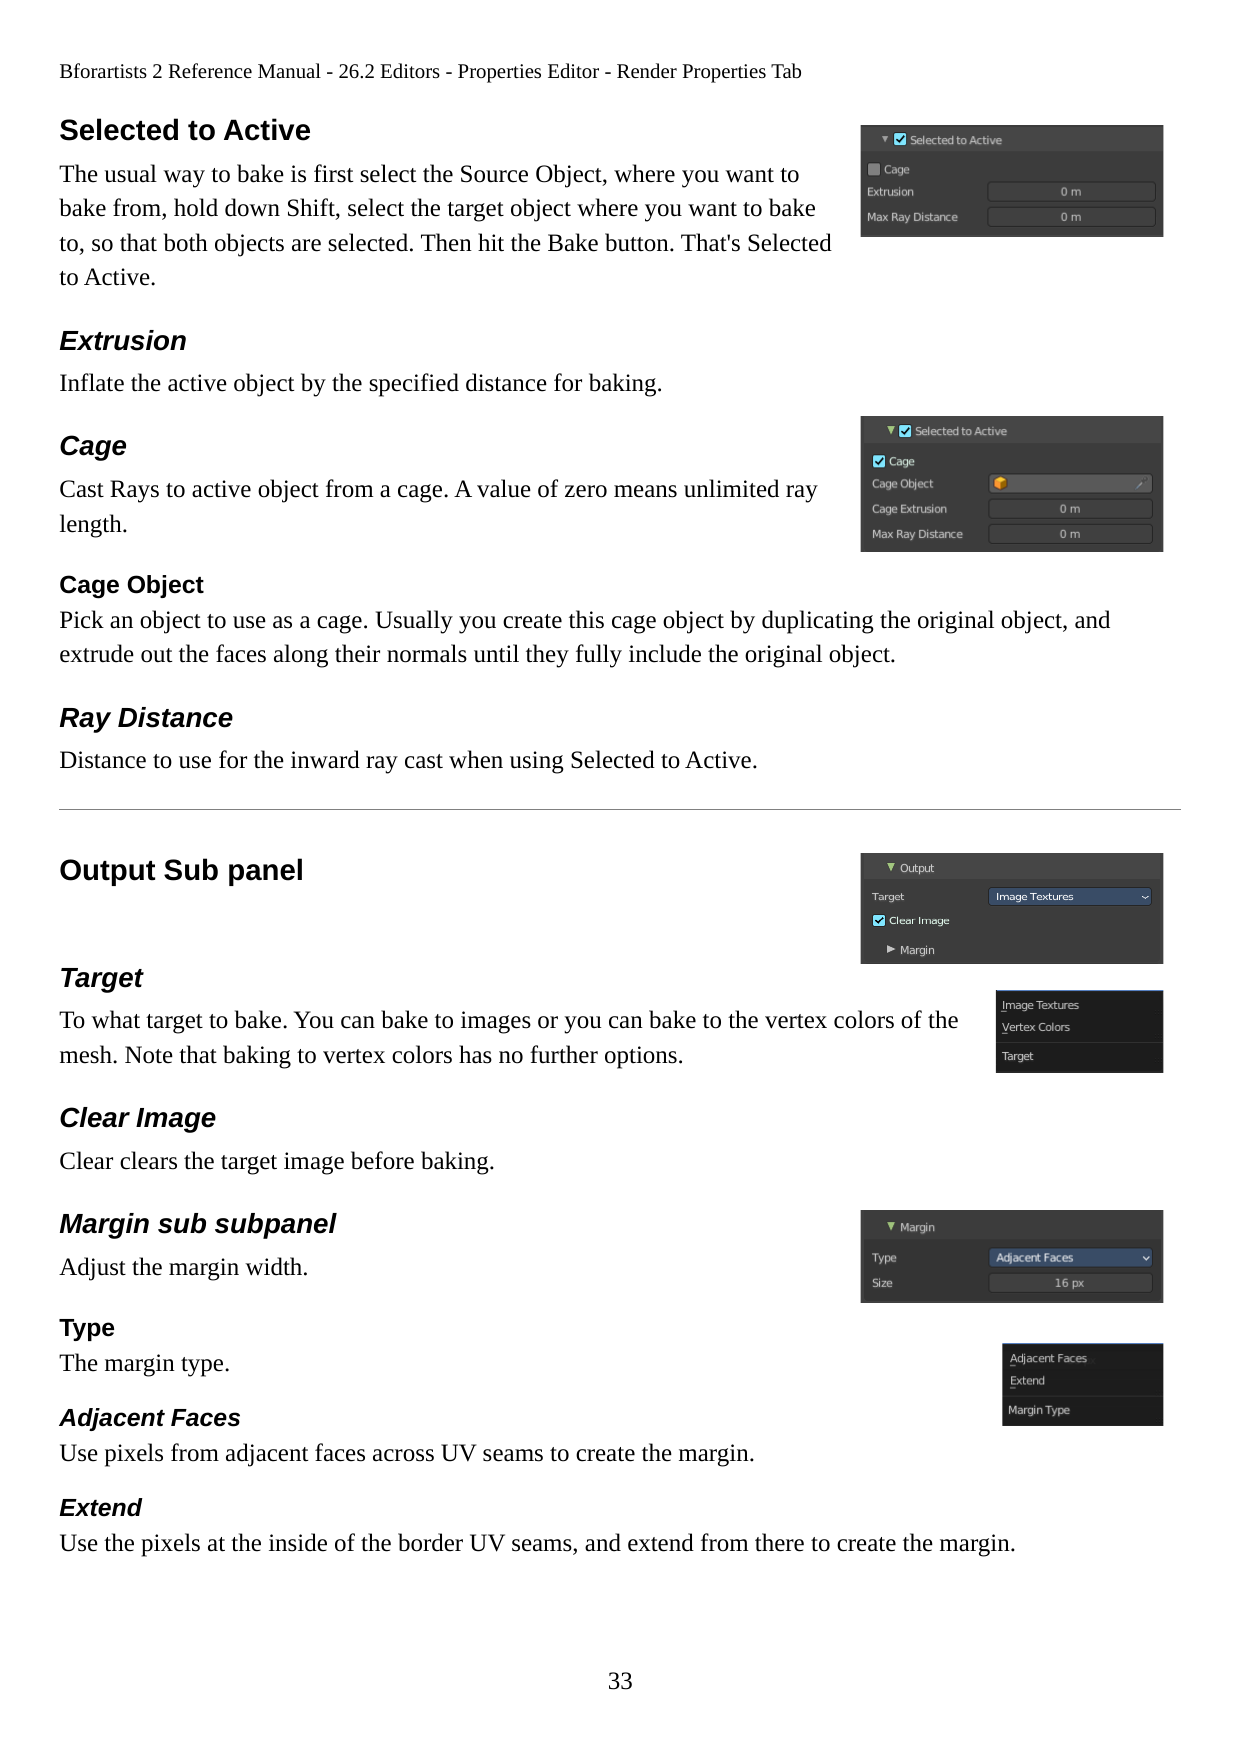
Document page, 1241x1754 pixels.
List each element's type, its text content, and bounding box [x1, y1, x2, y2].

text Use the pixels at the inside of the border UV seams, and extend from there to create the margin. [59, 1528, 1181, 1557]
picture [995, 990, 1164, 1073]
subtitle Margin sub subpanel [59, 1207, 1181, 1239]
text Use pixels from adjacent faces across UV seams to create the margin. [59, 1438, 1181, 1467]
subtitle [1164, 853, 1181, 887]
text [1164, 1252, 1181, 1281]
text The usual way to bake is first select the Source Object, where you want to bake from, hold down Shift, select the target object where you want to bake to, so that both objects are selected. Then hit the Bake button. That's Selected to Active. [59, 159, 1181, 291]
subtitle Cage [59, 430, 860, 462]
subtitle [1164, 430, 1181, 462]
text The margin type. [59, 1348, 1002, 1377]
subtitle Clear Image [59, 1101, 1181, 1133]
text Pick an object to use as a cage. Usually you create this cage object by duplicating the original object, and extrude out the faces along their normals until they fully include the original object. [59, 605, 1181, 668]
subtitle Type [59, 1313, 1181, 1342]
picture [860, 416, 1164, 552]
subtitle Target [59, 961, 1181, 993]
text [1164, 1348, 1181, 1377]
text Distance to use for the inward ray cast when using Selected to Active. [59, 745, 1181, 774]
picture [860, 1210, 1164, 1303]
picture [860, 853, 1164, 964]
subtitle Extend [59, 1493, 1181, 1522]
subtitle Ray Distance [59, 701, 1181, 733]
subtitle Cage Object [59, 570, 1181, 599]
subtitle Adjacent Faces [59, 1403, 1181, 1432]
text To what target to bake. You can bake to images or you can bake to the vertex colors of the mesh. Note that baking to vertex colors has no further options. [59, 1005, 995, 1069]
picture [1002, 1343, 1164, 1426]
text Cast Rays to active object from a cage. A value of zero means unlimited ray length. [59, 474, 860, 537]
subtitle Output Sub panel [59, 853, 860, 887]
text Inflate the active object by the specified distance for baking. [59, 368, 1181, 397]
picture [860, 125, 1164, 237]
subtitle Extrusion [59, 324, 1181, 356]
text Adjust the margin width. [59, 1252, 860, 1281]
text Clear clears the target image before baking. [59, 1146, 1181, 1174]
subtitle Selected to Active [59, 113, 1181, 146]
